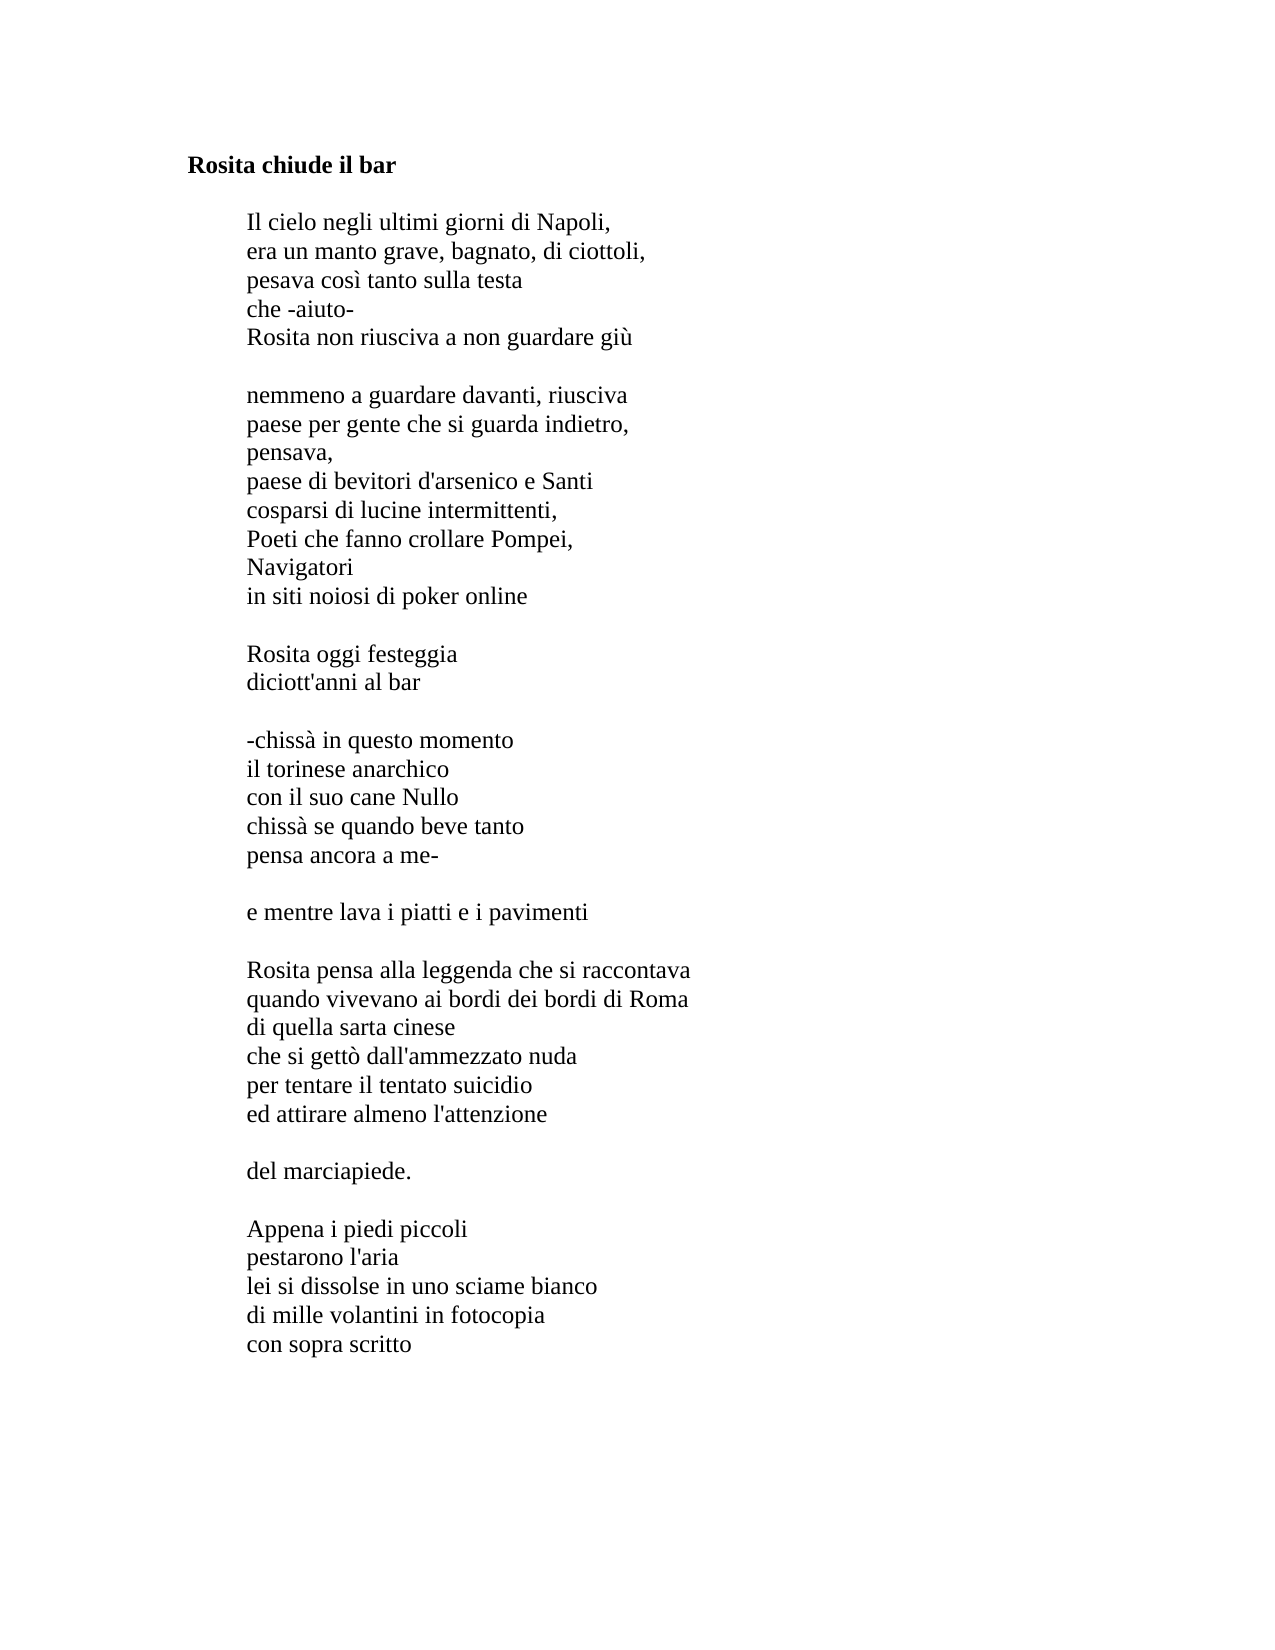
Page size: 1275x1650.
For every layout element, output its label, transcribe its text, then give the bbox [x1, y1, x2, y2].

text con il suo cane Nullo [187, 782, 1087, 811]
text pesava così tanto sulla testa [187, 265, 1087, 294]
text Il cielo negli ultimi giorni di Napoli, [187, 207, 1087, 236]
text cosparsi di lucine intermittenti, [187, 495, 1087, 524]
text pensa ancora a me- [187, 840, 1087, 869]
text lei si dissolse in uno sciame bianco [187, 1271, 1087, 1300]
text quando vivevano ai bordi dei bordi di Roma [187, 984, 1087, 1012]
text paese di bevitori d'arsenico e Santi [187, 466, 1087, 495]
text nemmeno a guardare davanti, riusciva [187, 380, 1087, 409]
text in siti noiosi di poker online [187, 581, 1087, 610]
text pestarono l'aria [187, 1242, 1087, 1271]
text chissà se quando beve tanto [187, 811, 1087, 840]
text ed attirare almeno l'attenzione [187, 1099, 1087, 1127]
text il torinese anarchico [187, 754, 1087, 782]
text e mentre lava i piatti e i pavimenti [187, 897, 1087, 926]
text Appena i piedi piccoli [187, 1214, 1087, 1242]
text paese per gente che si guarda indietro, [187, 409, 1087, 437]
text Rosita non riusciva a non guardare giù [187, 322, 1087, 351]
text -chissà in questo momento [187, 725, 1087, 754]
text Rosita oggi festeggia [187, 639, 1087, 667]
text pensava, [187, 437, 1087, 466]
text per tentare il tentato suicidio [187, 1070, 1087, 1099]
text di quella sarta cinese [187, 1012, 1087, 1041]
text che -aiuto- [187, 294, 1087, 322]
text Poeti che fanno crollare Pompei, [187, 524, 1087, 552]
text Navigatori [187, 552, 1087, 581]
text Rosita chiude il bar [187, 150, 1087, 179]
text Rosita pensa alla leggenda che si raccontava [187, 955, 1087, 984]
text con sopra scritto [187, 1329, 1087, 1357]
text era un manto grave, bagnato, di ciottoli, [187, 236, 1087, 265]
text diciott'anni al bar [187, 667, 1087, 696]
text che si gettò dall'ammezzato nuda [187, 1041, 1087, 1070]
text del marciapiede. [187, 1156, 1087, 1185]
text di mille volantini in fotocopia [187, 1300, 1087, 1329]
